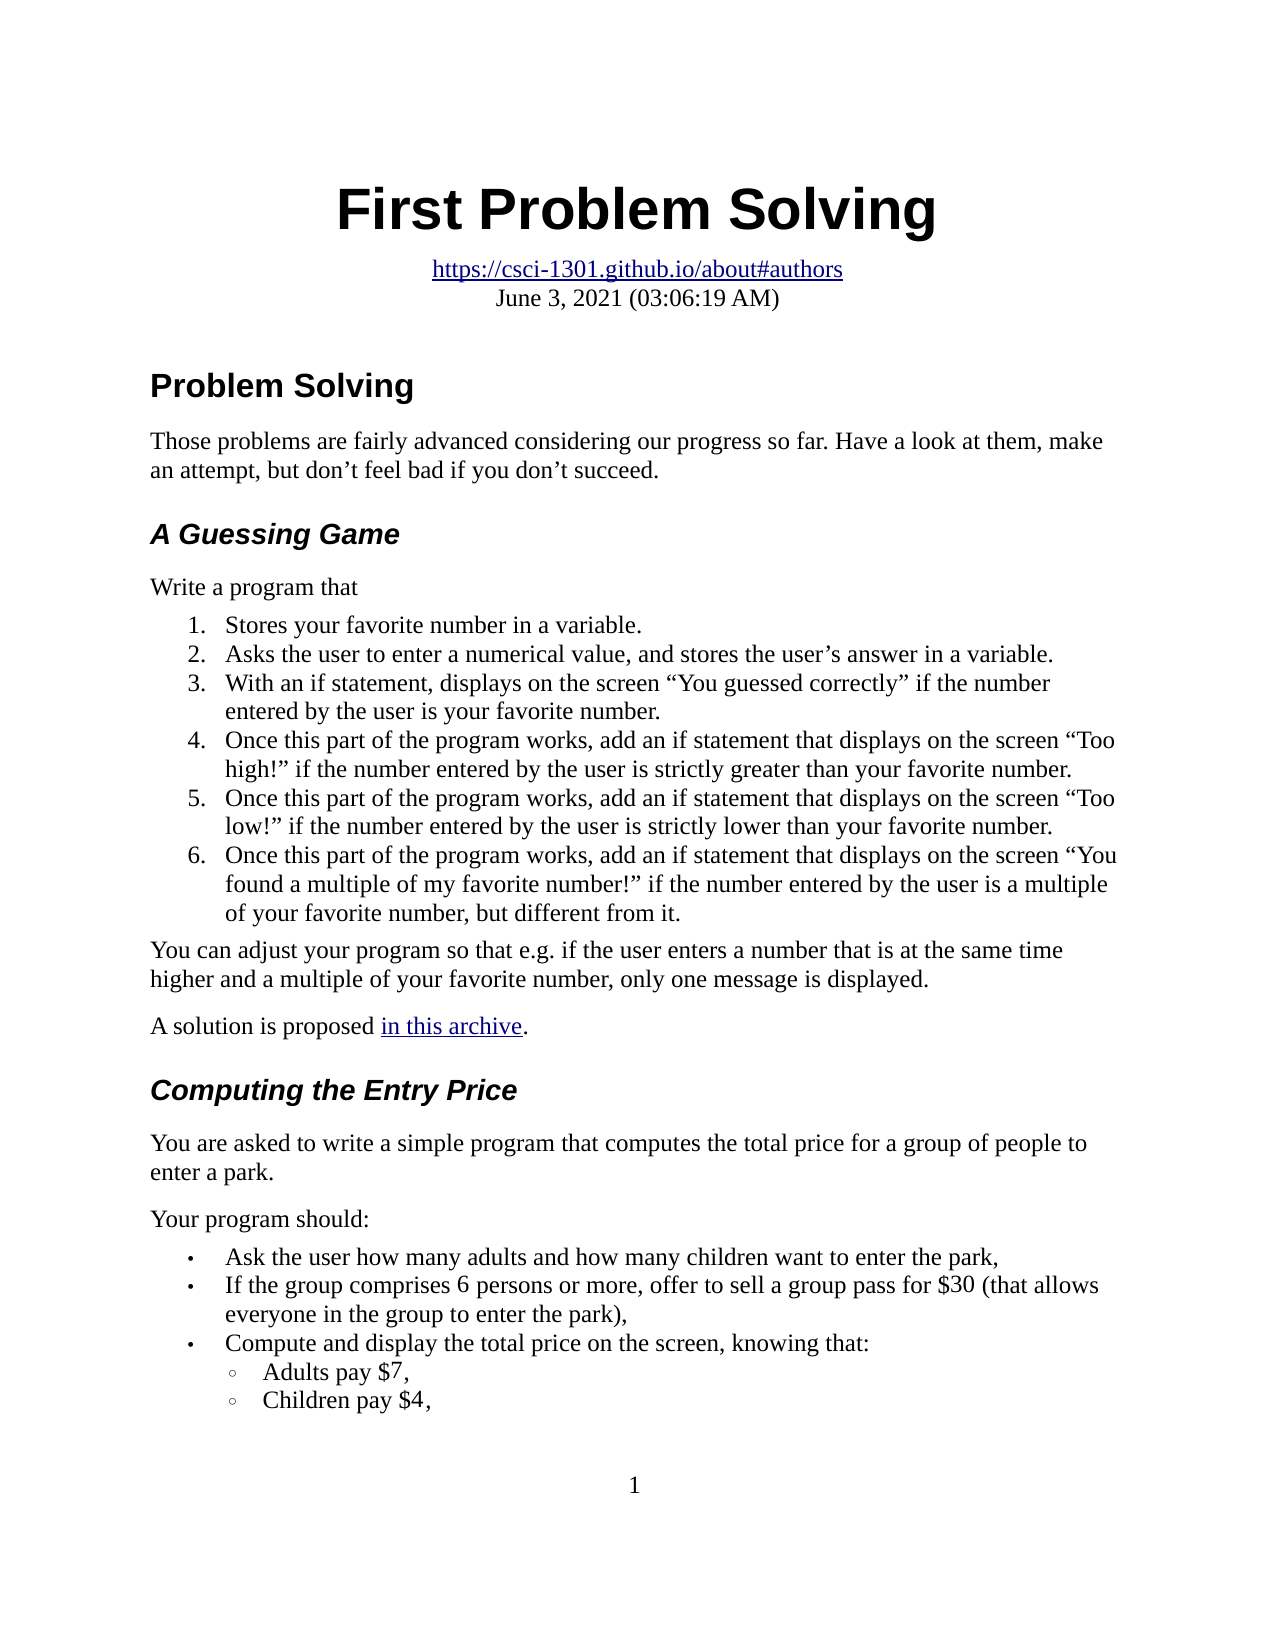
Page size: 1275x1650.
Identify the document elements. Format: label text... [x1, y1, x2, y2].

list Once this part of the program works, add an if statement that displays on the screen “Too low!” if the number entered by the user is strictly lower than your favorite number. [187, 783, 1125, 840]
subtitle A Guessing Game [150, 517, 1125, 551]
list Compute and display the total price on the screen, knowing that: [187, 1328, 1125, 1357]
text A solution is proposed in this archive. [150, 1011, 1125, 1039]
list Once this part of the program works, add an if statement that displays on the screen “You found a multiple of my favorite number!” if the number entered by the user is a multiple of your favorite number, but different from it. [187, 840, 1125, 926]
text You can adjust your program so that e.g. if the user enters a number that is at the same time higher and a multiple of your favorite number, only one message is displayed. [150, 935, 1125, 993]
list Asks the user to enter a numerical value, and stores the user’s answer in a variable. [187, 639, 1125, 668]
text You are asked to write a simple program that computes the total price for a group of people to enter a park. [150, 1128, 1125, 1186]
text Write a program that [150, 572, 1125, 601]
text June 3, 2021 (03:06:19 AM) [150, 283, 1125, 312]
text Your program should: [150, 1204, 1125, 1233]
list With an if statement, displays on the screen “You guessed correctly” if the number entered by the user is your favorite number. [187, 668, 1125, 725]
list If the group comprises persons or more, offer to sell a group pass for $ (that allows everyone in the group to enter the park), [187, 1270, 1125, 1328]
list Adults pay $, [225, 1357, 1125, 1385]
subtitle Problem Solving [150, 366, 1125, 404]
list Children pay $, [225, 1385, 1125, 1414]
list Ask the user how many adults and how many children want to enter the park, [187, 1242, 1125, 1270]
text https://csci-1301.github.io/about#authors [150, 254, 1125, 283]
list Once this part of the program works, add an if statement that displays on the screen “Too high!” if the number entered by the user is strictly greater than your favorite number. [187, 725, 1125, 783]
title First Problem Solving [150, 175, 1125, 242]
list Stores your favorite number in a variable. [187, 610, 1125, 639]
text Those problems are fairly advanced considering our progress so far. Have a look at them, make an attempt, but don’t feel bad if you don’t succeed. [150, 426, 1125, 483]
subtitle Computing the Entry Price [150, 1073, 1125, 1107]
